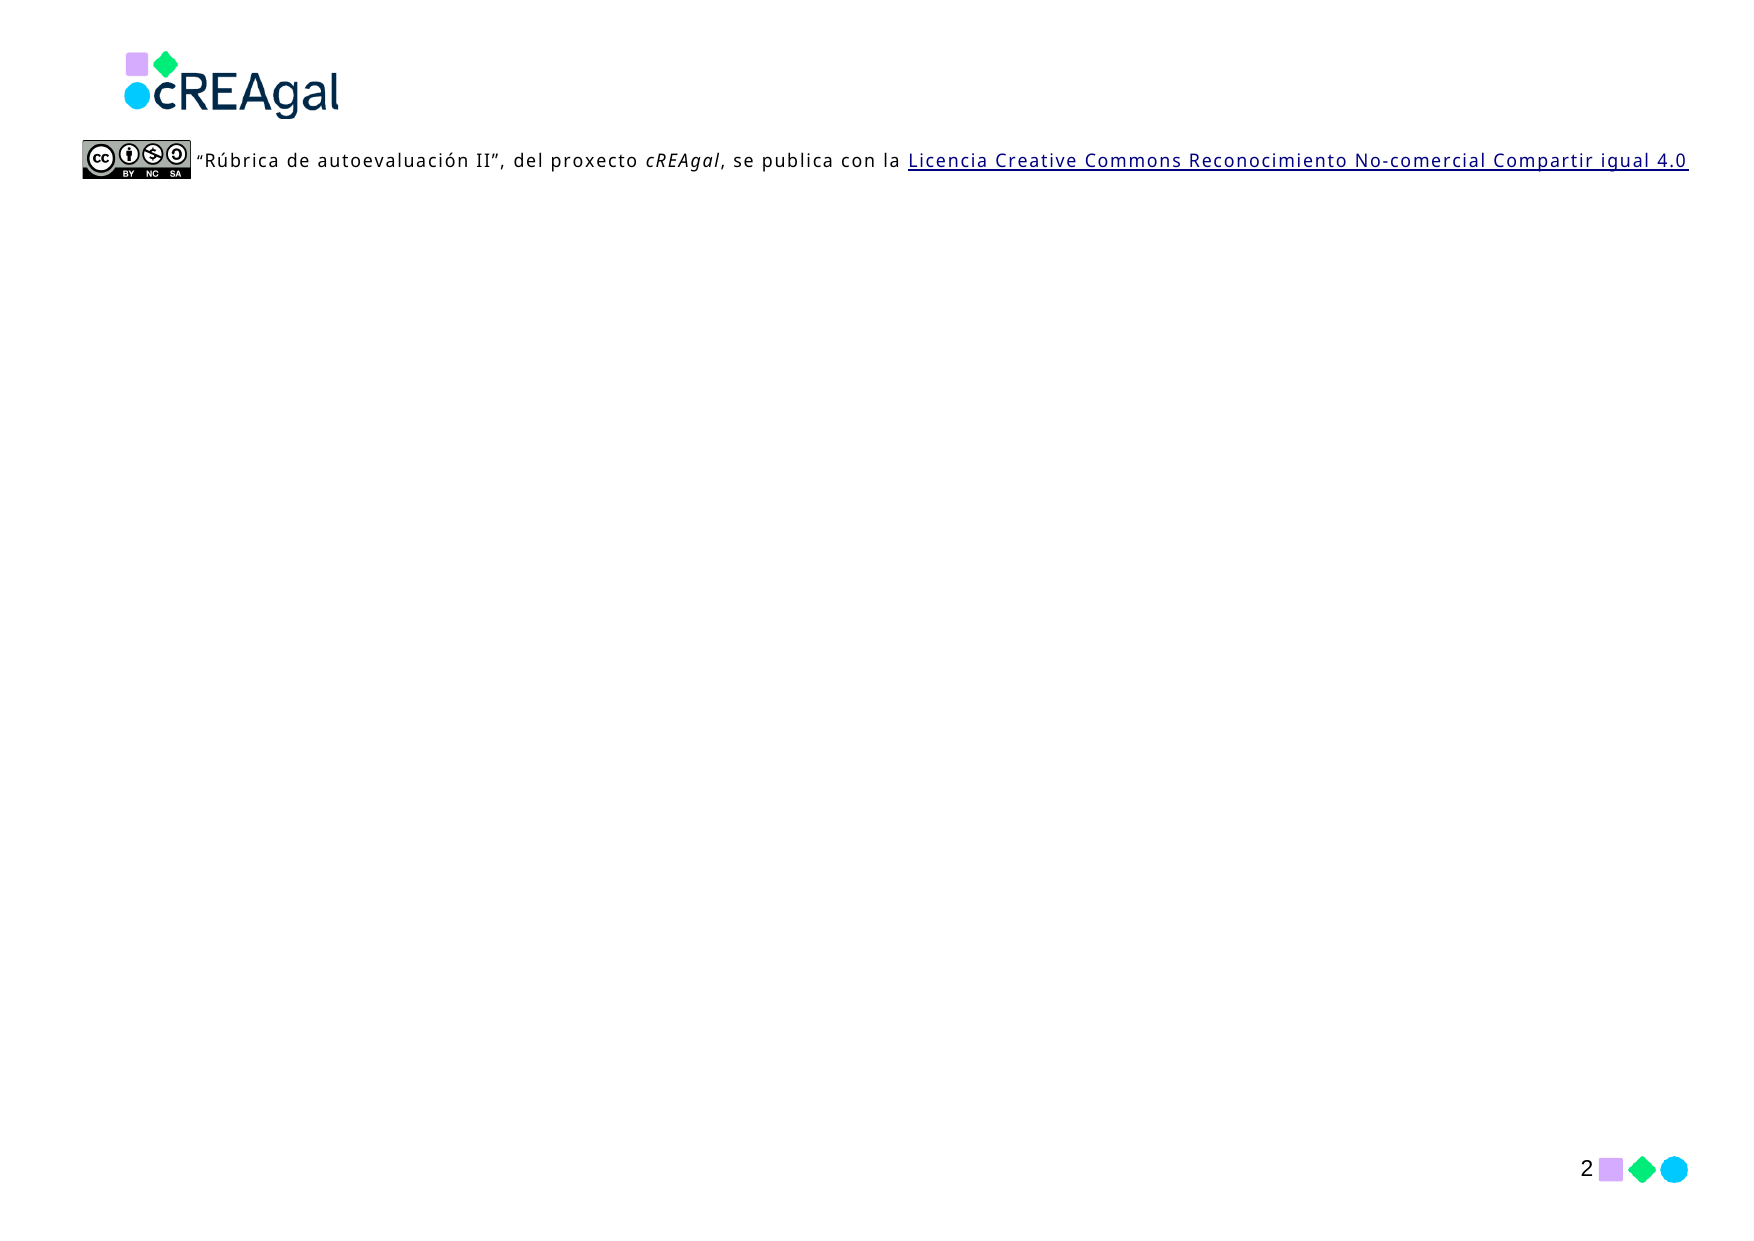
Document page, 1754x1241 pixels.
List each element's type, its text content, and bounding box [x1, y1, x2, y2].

picture [1660, 1175, 1667, 1183]
picture [124, 51, 339, 119]
picture [1680, 1156, 1688, 1163]
picture [1628, 1156, 1656, 1183]
picture [82, 140, 191, 179]
text “Rúbrica de autoevaluación II”, del proxecto cREAgal, se publica con la Licencia Creative Commons Reconocimiento No-comercial Compartir igual 4.0 [191, 148, 1726, 173]
picture [1660, 1156, 1669, 1165]
picture [1681, 1177, 1688, 1183]
